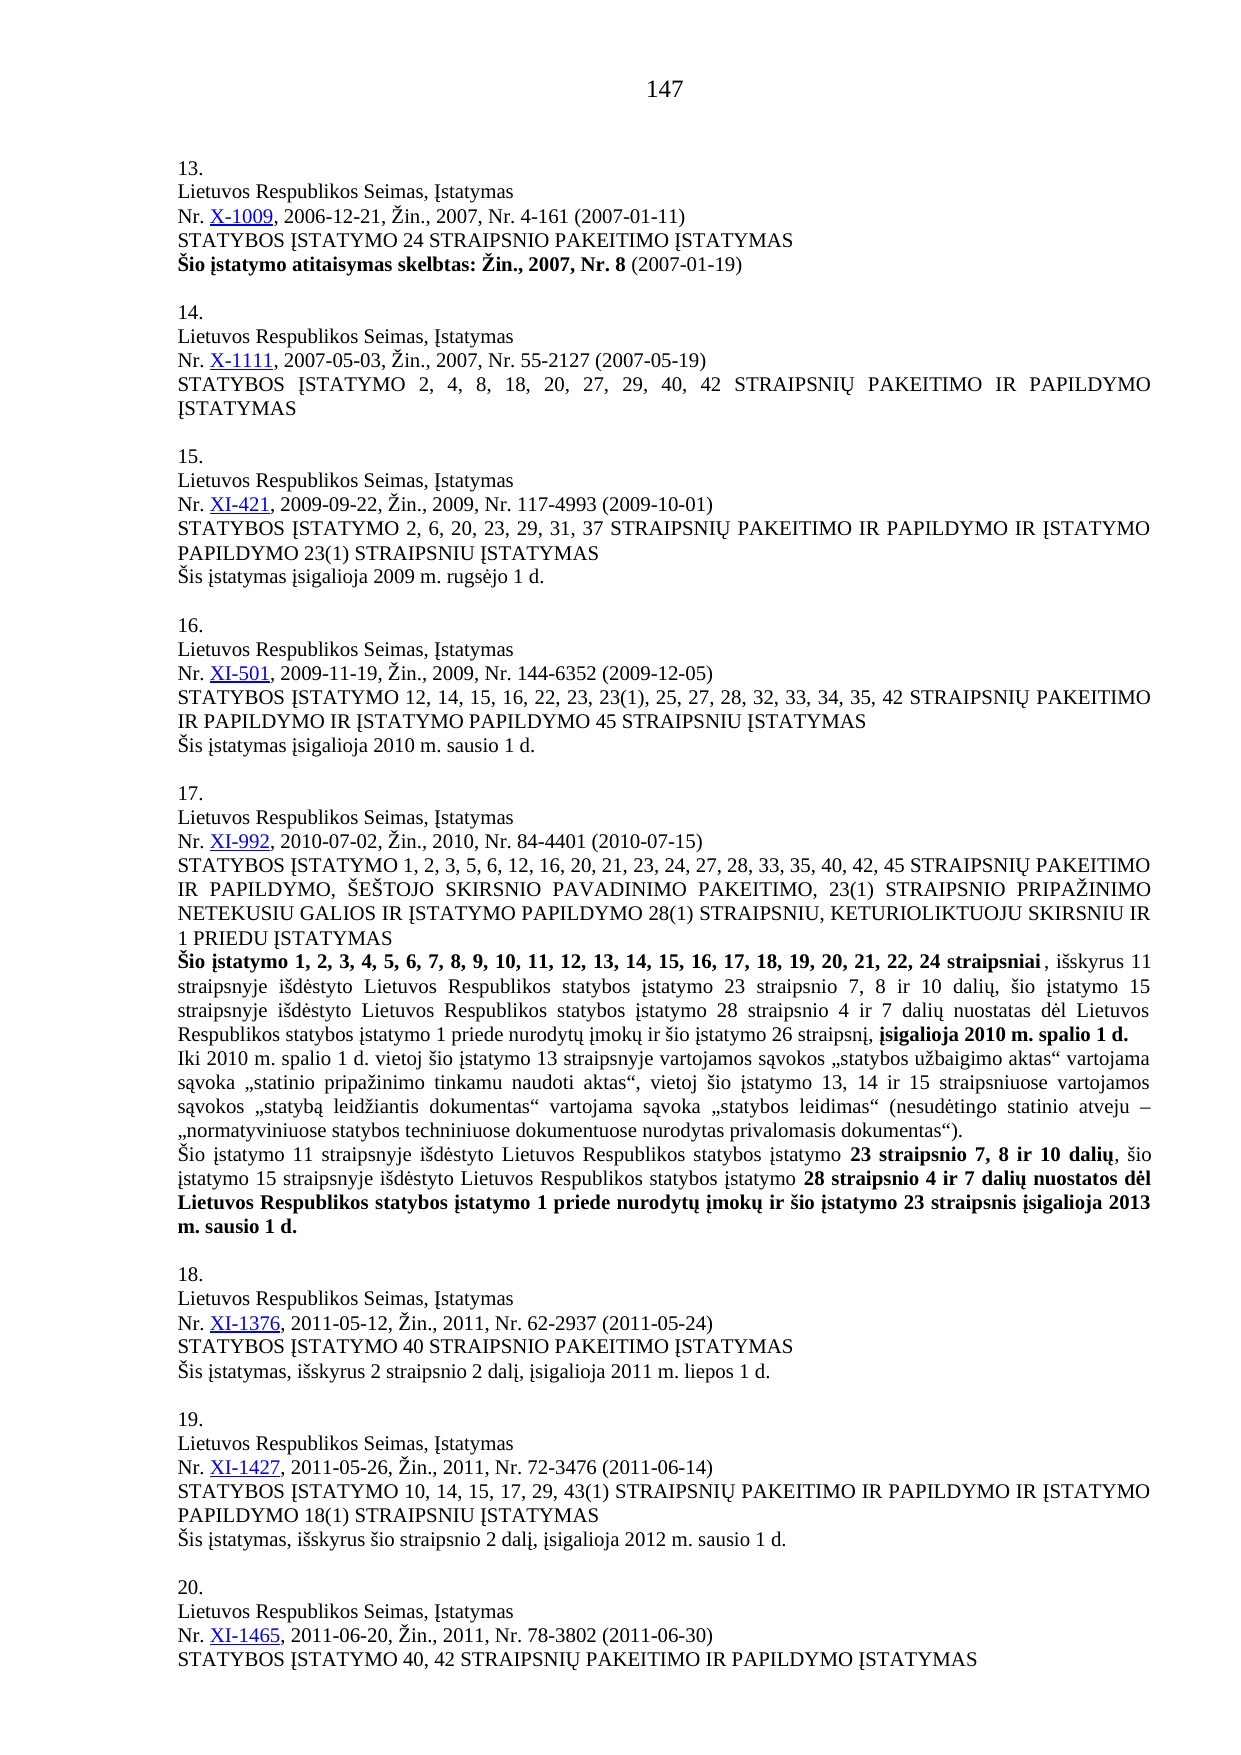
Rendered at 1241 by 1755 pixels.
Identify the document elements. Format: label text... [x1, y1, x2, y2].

text Lietuvos Respublikos Seimas, Įstatymas [177, 324, 1152, 348]
text STATYBOS ĮSTATYMO 1, 2, 3, 5, 6, 12, 16, 20, 21, 23, 24, 27, 28, 33, 35, 40, 42, 45 STRAIPSNIŲ PAKEITIMO IR PAPILDYMO, ŠEŠTOJO SKIRSNIO PAVADINIMO PAKEITIMO, 23(1) STRAIPSNIO PRIPAŽINIMO NETEKUSIU GALIOS IR ĮSTATYMO PAPILDYMO 28(1) STRAIPSNIU, KETURIOLIKTUOJU SKIRSNIU IR 1 PRIEDU ĮSTATYMAS [177, 853, 1152, 949]
text Lietuvos Respublikos Seimas, Įstatymas [177, 1431, 1152, 1455]
text Nr. X-1111, 2007-05-03, Žin., 2007, Nr. 55-2127 (2007-05-19) [177, 348, 1152, 372]
text Iki 2010 m. spalio 1 d. vietoj šio įstatymo 13 straipsnyje vartojamos sąvokos „statybos užbaigimo aktas“ vartojama sąvoka „statinio pripažinimo tinkamu naudoti aktas“, vietoj šio įstatymo 13, 14 ir 15 straipsniuose vartojamos sąvokos „statybą leidžiantis dokumentas“ vartojama sąvoka „statybos leidimas“ (nesudėtingo statinio atveju – „normatyviniuose statybos techniniuose dokumentuose nurodytas privalomasis dokumentas“). [177, 1046, 1152, 1142]
text STATYBOS ĮSTATYMO 10, 14, 15, 17, 29, 43(1) STRAIPSNIŲ PAKEITIMO IR PAPILDYMO IR ĮSTATYMO PAPILDYMO 18(1) STRAIPSNIU ĮSTATYMAS [177, 1479, 1152, 1527]
text 18. [177, 1262, 1152, 1286]
text Nr. XI-501, 2009-11-19, Žin., 2009, Nr. 144-6352 (2009-12-05) [177, 661, 1152, 685]
text Nr. XI-992, 2010-07-02, Žin., 2010, Nr. 84-4401 (2010-07-15) [177, 829, 1152, 853]
text Nr. X-1009, 2006-12-21, Žin., 2007, Nr. 4-161 (2007-01-11) [177, 203, 1152, 228]
text Nr. XI-1376, 2011-05-12, Žin., 2011, Nr. 62-2937 (2011-05-24) [177, 1310, 1152, 1334]
text Šis įstatymas įsigalioja 2009 m. rugsėjo 1 d. [177, 564, 1152, 588]
text 19. [177, 1407, 1152, 1431]
text Nr. XI-1427, 2011-05-26, Žin., 2011, Nr. 72-3476 (2011-06-14) [177, 1455, 1152, 1479]
text Šio įstatymo 1, 2, 3, 4, 5, 6, 7, 8, 9, 10, 11, 12, 13, 14, 15, 16, 17, 18, 19, 20, 21, 22, 24 straipsniai, išskyrus 11 straipsnyje išdėstyto Lietuvos Respublikos statybos įstatymo 23 straipsnio 7, 8 ir 10 dalių, šio įstatymo 15 straipsnyje išdėstyto Lietuvos Respublikos statybos įstatymo 28 straipsnio 4 ir 7 dalių nuostatas dėl Lietuvos Respublikos statybos įstatymo 1 priede nurodytų įmokų ir šio įstatymo 26 straipsnį, įsigalioja 2010 m. spalio 1 d. [177, 949, 1152, 1046]
text Lietuvos Respublikos Seimas, Įstatymas [177, 1286, 1152, 1310]
text Šio įstatymo atitaisymas skelbtas: Žin., 2007, Nr. 8 (2007-01-19) [177, 252, 1152, 276]
text Lietuvos Respublikos Seimas, Įstatymas [177, 179, 1152, 203]
text Nr. XI-1465, 2011-06-20, Žin., 2011, Nr. 78-3802 (2011-06-30) [177, 1623, 1152, 1647]
text Šis įstatymas, išskyrus 2 straipsnio 2 dalį, įsigalioja 2011 m. liepos 1 d. [177, 1358, 1152, 1383]
text 20. [177, 1575, 1152, 1599]
text Lietuvos Respublikos Seimas, Įstatymas [177, 468, 1152, 492]
text STATYBOS ĮSTATYMO 2, 6, 20, 23, 29, 31, 37 STRAIPSNIŲ PAKEITIMO IR PAPILDYMO IR ĮSTATYMO PAPILDYMO 23(1) STRAIPSNIU ĮSTATYMAS [177, 516, 1152, 564]
text STATYBOS ĮSTATYMO 12, 14, 15, 16, 22, 23, 23(1), 25, 27, 28, 32, 33, 34, 35, 42 STRAIPSNIŲ PAKEITIMO IR PAPILDYMO IR ĮSTATYMO PAPILDYMO 45 STRAIPSNIU ĮSTATYMAS [177, 685, 1152, 733]
text Lietuvos Respublikos Seimas, Įstatymas [177, 637, 1152, 661]
text Šis įstatymas įsigalioja 2010 m. sausio 1 d. [177, 733, 1152, 757]
text STATYBOS ĮSTATYMO 24 STRAIPSNIO PAKEITIMO ĮSTATYMAS [177, 228, 1152, 252]
text 16. [177, 613, 1152, 637]
text Lietuvos Respublikos Seimas, Įstatymas [177, 805, 1152, 829]
text STATYBOS ĮSTATYMO 2, 4, 8, 18, 20, 27, 29, 40, 42 STRAIPSNIŲ PAKEITIMO IR PAPILDYMO ĮSTATYMAS [177, 372, 1152, 420]
text 17. [177, 781, 1152, 805]
text STATYBOS ĮSTATYMO 40, 42 STRAIPSNIŲ PAKEITIMO IR PAPILDYMO ĮSTATYMAS [177, 1647, 1152, 1671]
text Nr. XI-421, 2009-09-22, Žin., 2009, Nr. 117-4993 (2009-10-01) [177, 492, 1152, 516]
text 14. [177, 300, 1152, 324]
text Šio įstatymo 11 straipsnyje išdėstyto Lietuvos Respublikos statybos įstatymo 23 straipsnio 7, 8 ir 10 dalių, šio įstatymo 15 straipsnyje išdėstyto Lietuvos Respublikos statybos įstatymo 28 straipsnio 4 ir 7 dalių nuostatos dėl Lietuvos Respublikos statybos įstatymo 1 priede nurodytų įmokų ir šio įstatymo 23 straipsnis įsigalioja 2013 m. sausio 1 d. [177, 1142, 1152, 1238]
text Lietuvos Respublikos Seimas, Įstatymas [177, 1599, 1152, 1623]
text 13. [177, 155, 1152, 179]
text STATYBOS ĮSTATYMO 40 STRAIPSNIO PAKEITIMO ĮSTATYMAS [177, 1334, 1152, 1358]
text Šis įstatymas, išskyrus šio straipsnio 2 dalį, įsigalioja 2012 m. sausio 1 d. [177, 1527, 1152, 1551]
text 15. [177, 444, 1152, 468]
